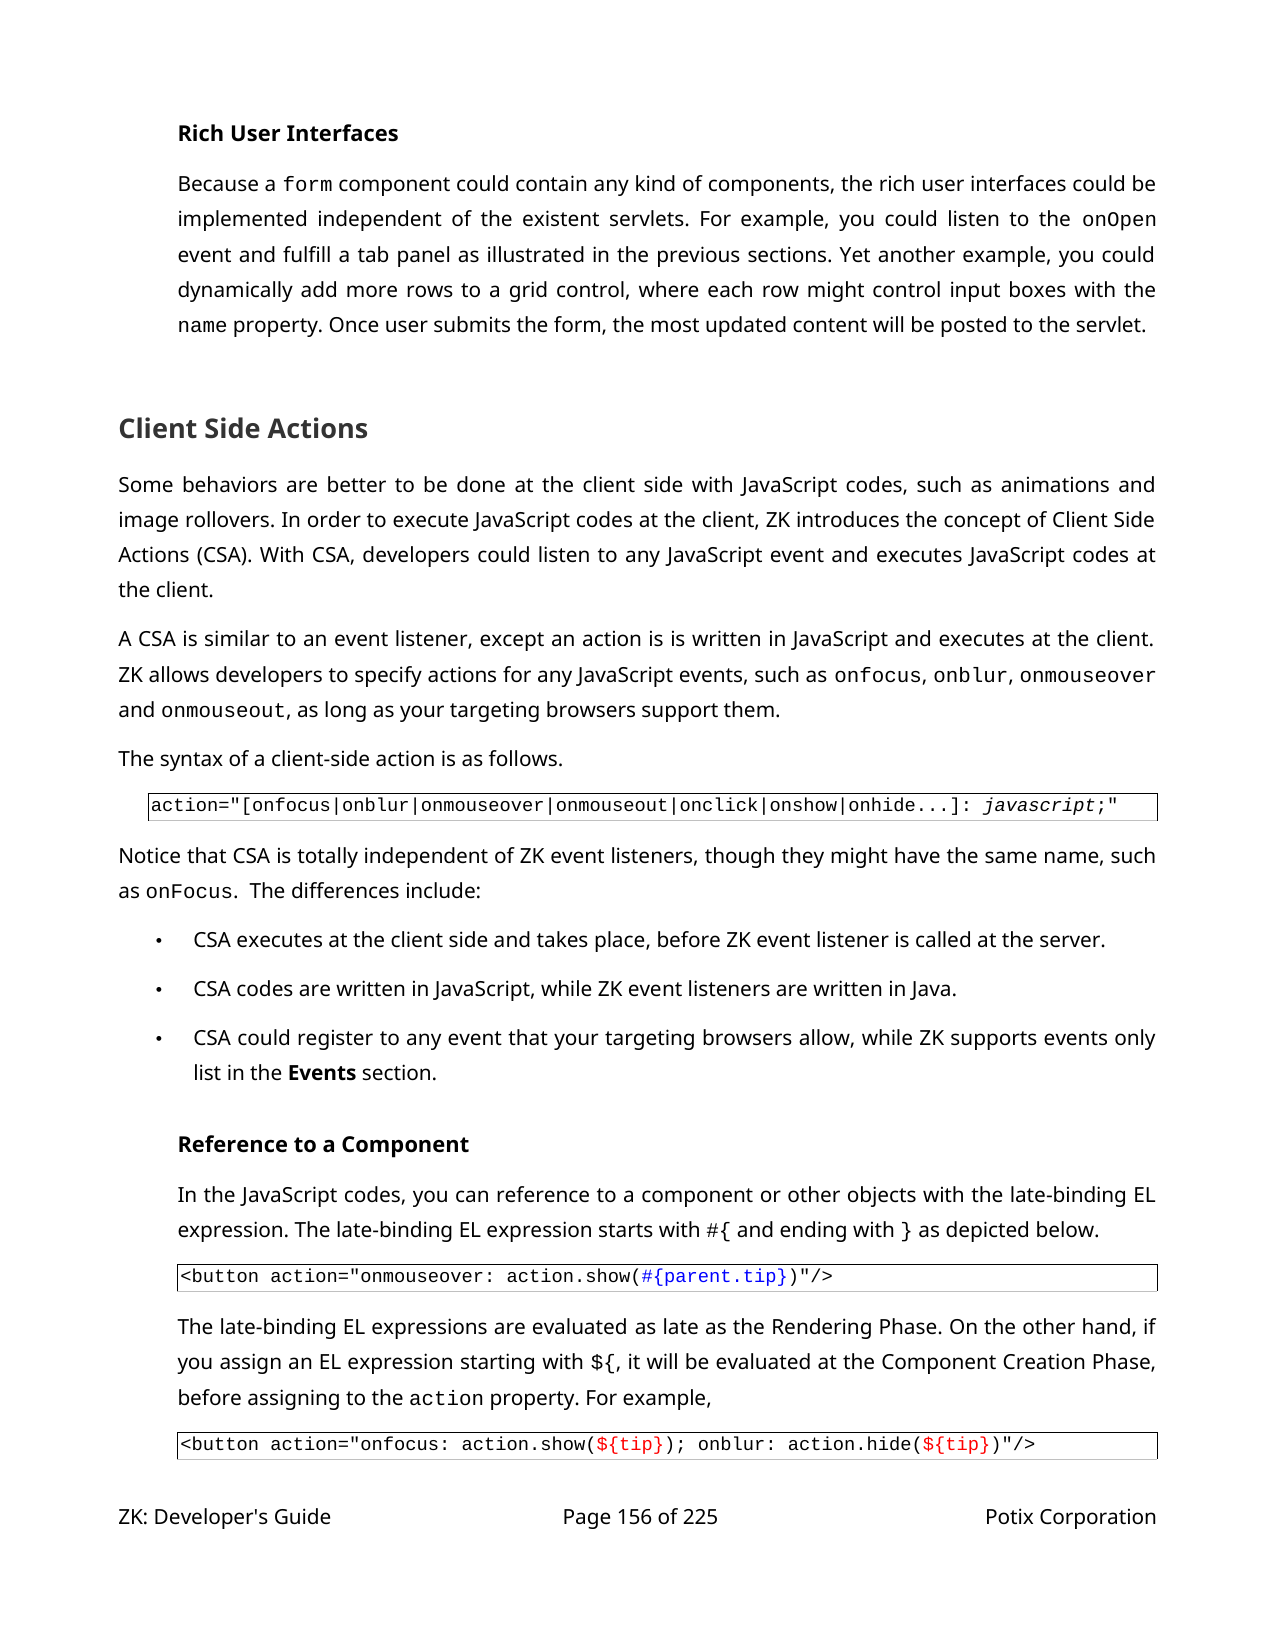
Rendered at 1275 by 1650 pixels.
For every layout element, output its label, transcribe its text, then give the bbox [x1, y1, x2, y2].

subtitle Rich User Interfaces [177, 118, 1157, 148]
subtitle Reference to a Component [177, 1129, 1157, 1159]
list CSA codes are written in JavaScript, while ZK event listeners are written in Java. [156, 974, 1157, 1003]
text The late-binding EL expressions are evaluated as late as the Rendering Phase. On the other hand, if you assign an EL expression starting with ${, it will be evaluated at the Component Creation Phase, before assigning to the action property. For example, [177, 1312, 1157, 1411]
text <button action="onmouseover: action.show(#{parent.tip})"/> [178, 1265, 1157, 1291]
list CSA could register to any event that your targeting browsers allow, while ZK supports events only list in the Events section. [156, 1023, 1157, 1087]
subtitle Client Side Actions [118, 409, 1157, 446]
text Some behaviors are better to be done at the client side with JavaScript codes, such as animations and image rollovers. In order to execute JavaScript codes at the client, ZK introduces the concept of Client Side Actions (CSA). With CSA, developers could listen to any JavaScript event and executes JavaScript codes at the client. [118, 470, 1157, 604]
text The syntax of a client-side action is as follows. [118, 744, 1157, 773]
text In the JavaScript codes, you can reference to a component or other objects with the late-binding EL expression. The late-binding EL expression starts with #{ and ending with } as depicted below. [177, 1180, 1157, 1243]
text Notice that CSA is totally independent of ZK event listeners, though they might have the same name, such as onFocus. The differences include: [118, 841, 1157, 905]
list CSA executes at the client side and takes place, before ZK event listener is called at the server. [156, 926, 1157, 954]
text <button action="onfocus: action.show(${tip}); onblur: action.hide(${tip})"/> [178, 1433, 1157, 1459]
text action="[onfocus|onblur|onmouseover|onmouseout|onclick|onshow|onhide...]: javascript;" [149, 794, 1157, 820]
text Because a form component could contain any kind of components, the rich user interfaces could be implemented independent of the existent servlets. For example, you could listen to the onOpen event and fulfill a tab panel as illustrated in the previous sections. Yet another example, you could dynamically add more rows to a grid control, where each row might control input boxes with the name property. Once user submits the form, the most updated content will be posted to the servlet. [177, 169, 1157, 339]
text A CSA is similar to an event listener, except an action is is written in JavaScript and executes at the client. ZK allows developers to specify actions for any JavaScript events, such as onfocus, onblur, onmouseover and onmouseout, as long as your targeting browsers support them. [118, 624, 1157, 724]
